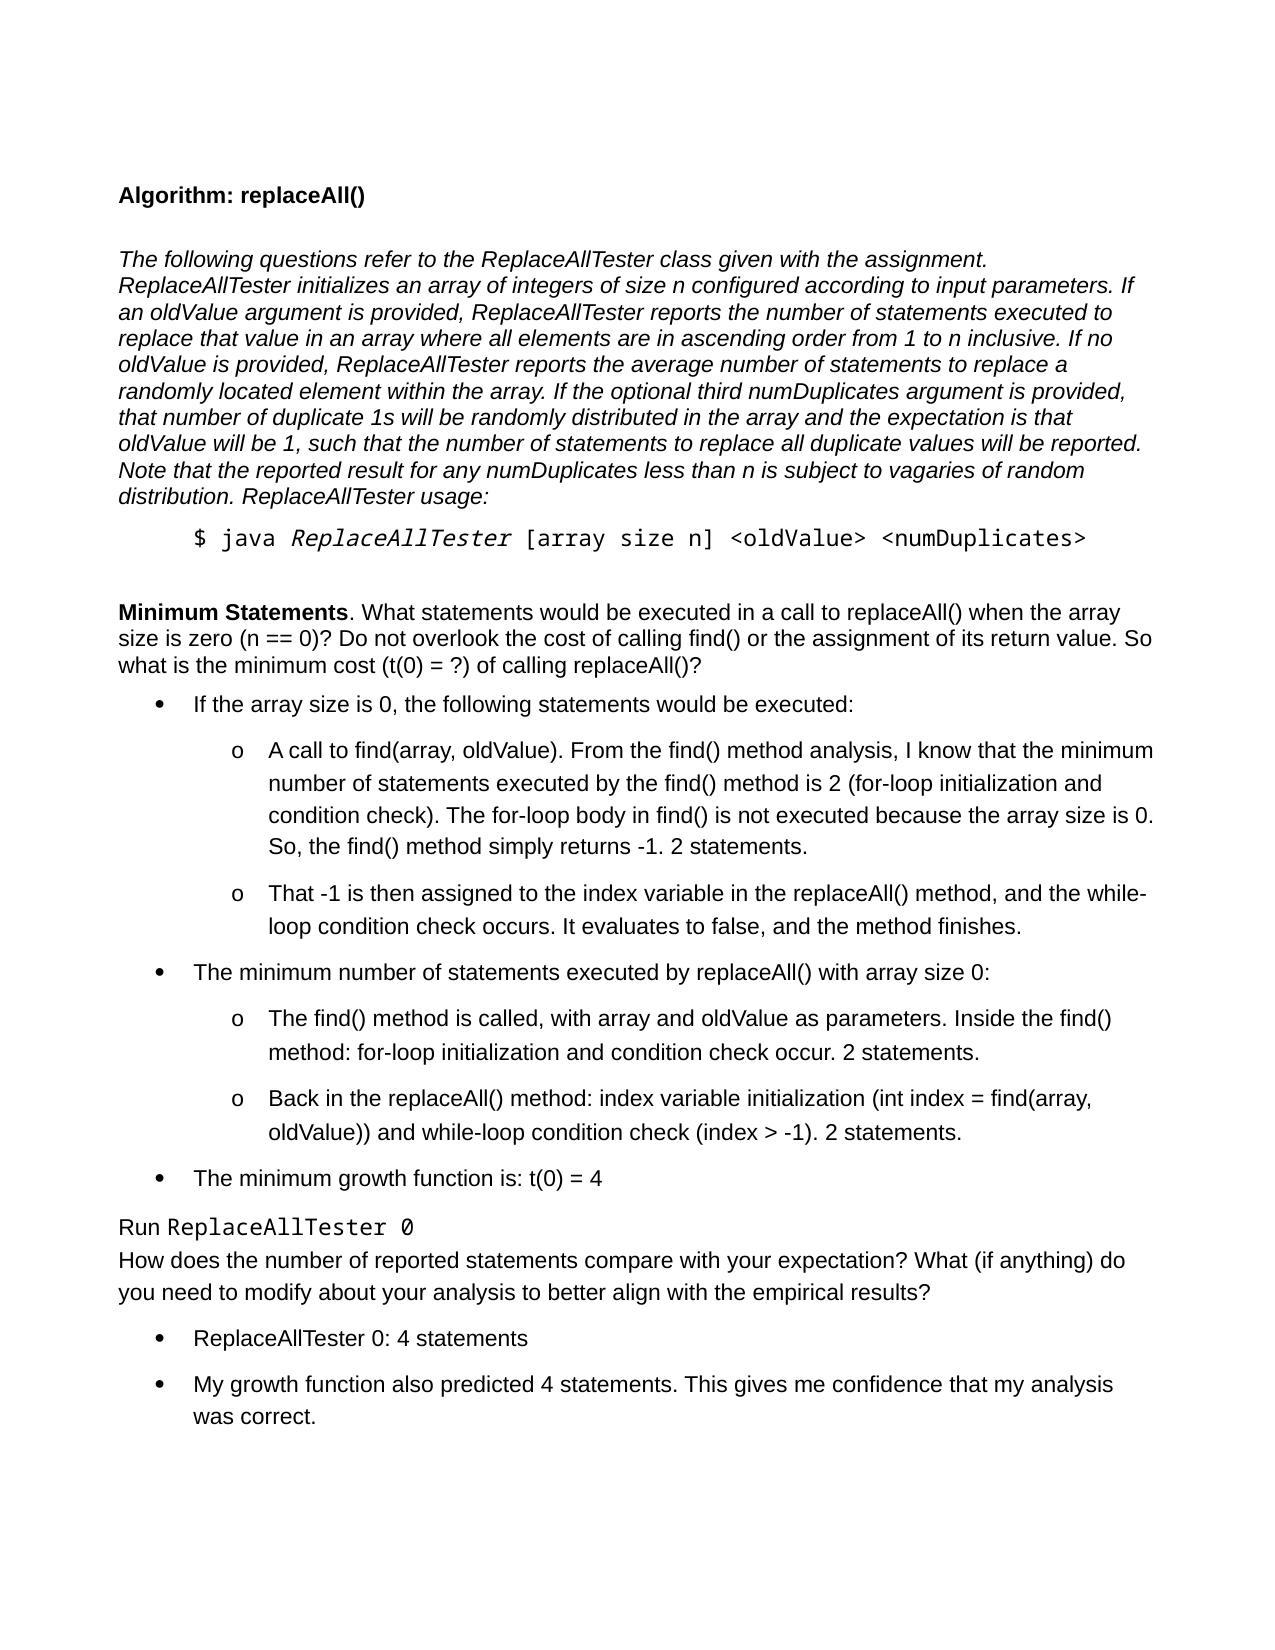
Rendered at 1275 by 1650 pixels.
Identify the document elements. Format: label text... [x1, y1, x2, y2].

list The minimum growth function is: t(0) = 4 [156, 1165, 1157, 1191]
list That -1 is then assigned to the index variable in the replaceAll() method, and the while-loop condition check occurs. It evaluates to false, and the method finishes. [231, 879, 1157, 939]
subtitle The following questions refer to the ReplaceAllTester class given with the assignment. ReplaceAllTester initializes an array of integers of size n configured according to input parameters. If an oldValue argument is provided, ReplaceAllTester reports the number of statements executed to replace that value in an array where all elements are in ascending order from 1 to n inclusive. If no oldValue is provided, ReplaceAllTester reports the average number of statements to replace a randomly located element within the array. If the optional third numDuplicates argument is provided, that number of duplicate 1s will be randomly distributed in the array and the expectation is that oldValue will be 1, such that the number of statements to replace all duplicate values will be reported. Note that the reported result for any numDuplicates less than n is subject to vagaries of random distribution. ReplaceAllTester usage: [118, 246, 1157, 509]
subtitle Algorithm: replaceAll() [118, 182, 1157, 208]
list ReplaceAllTester 0: 4 statements [156, 1325, 1157, 1351]
text Run ReplaceAllTester 0 How does the number of reported statements compare with your expectation? What (if anything) do you need to modify about your analysis to better align with the empirical results? [118, 1211, 1157, 1305]
list Back in the replaceAll() method: index variable initialization (int index = find(array, oldValue)) and while-loop condition check (index > -1). 2 statements. [231, 1085, 1157, 1145]
list The minimum number of statements executed by replaceAll() with array size 0: [156, 959, 1157, 986]
list My growth function also predicted 4 statements. This gives me confidence that my analysis was correct. [156, 1371, 1157, 1429]
list The find() method is called, with array and oldValue as parameters. Inside the find() method: for-loop initialization and condition check occur. 2 statements. [231, 1005, 1157, 1065]
subtitle Minimum Statements. What statements would be executed in a call to replaceAll() when the array size is zero (n == 0)? Do not overlook the cost of calling find() or the assignment of its return value. So what is the minimum cost (t(0) = ?) of calling replaceAll()? [118, 599, 1157, 678]
list If the array size is 0, the following statements would be executed: [156, 691, 1157, 717]
list A call to find(array, oldValue). From the find() method analysis, I know that the minimum number of statements executed by the find() method is 2 (for-loop initialization and condition check). The for-loop body in find() is not executed because the array size is 0. So, the find() method simply returns -1. 2 statements. [231, 737, 1157, 860]
text $ java ReplaceAllTester [array size n] <oldValue> <numDuplicates> [118, 522, 1157, 553]
